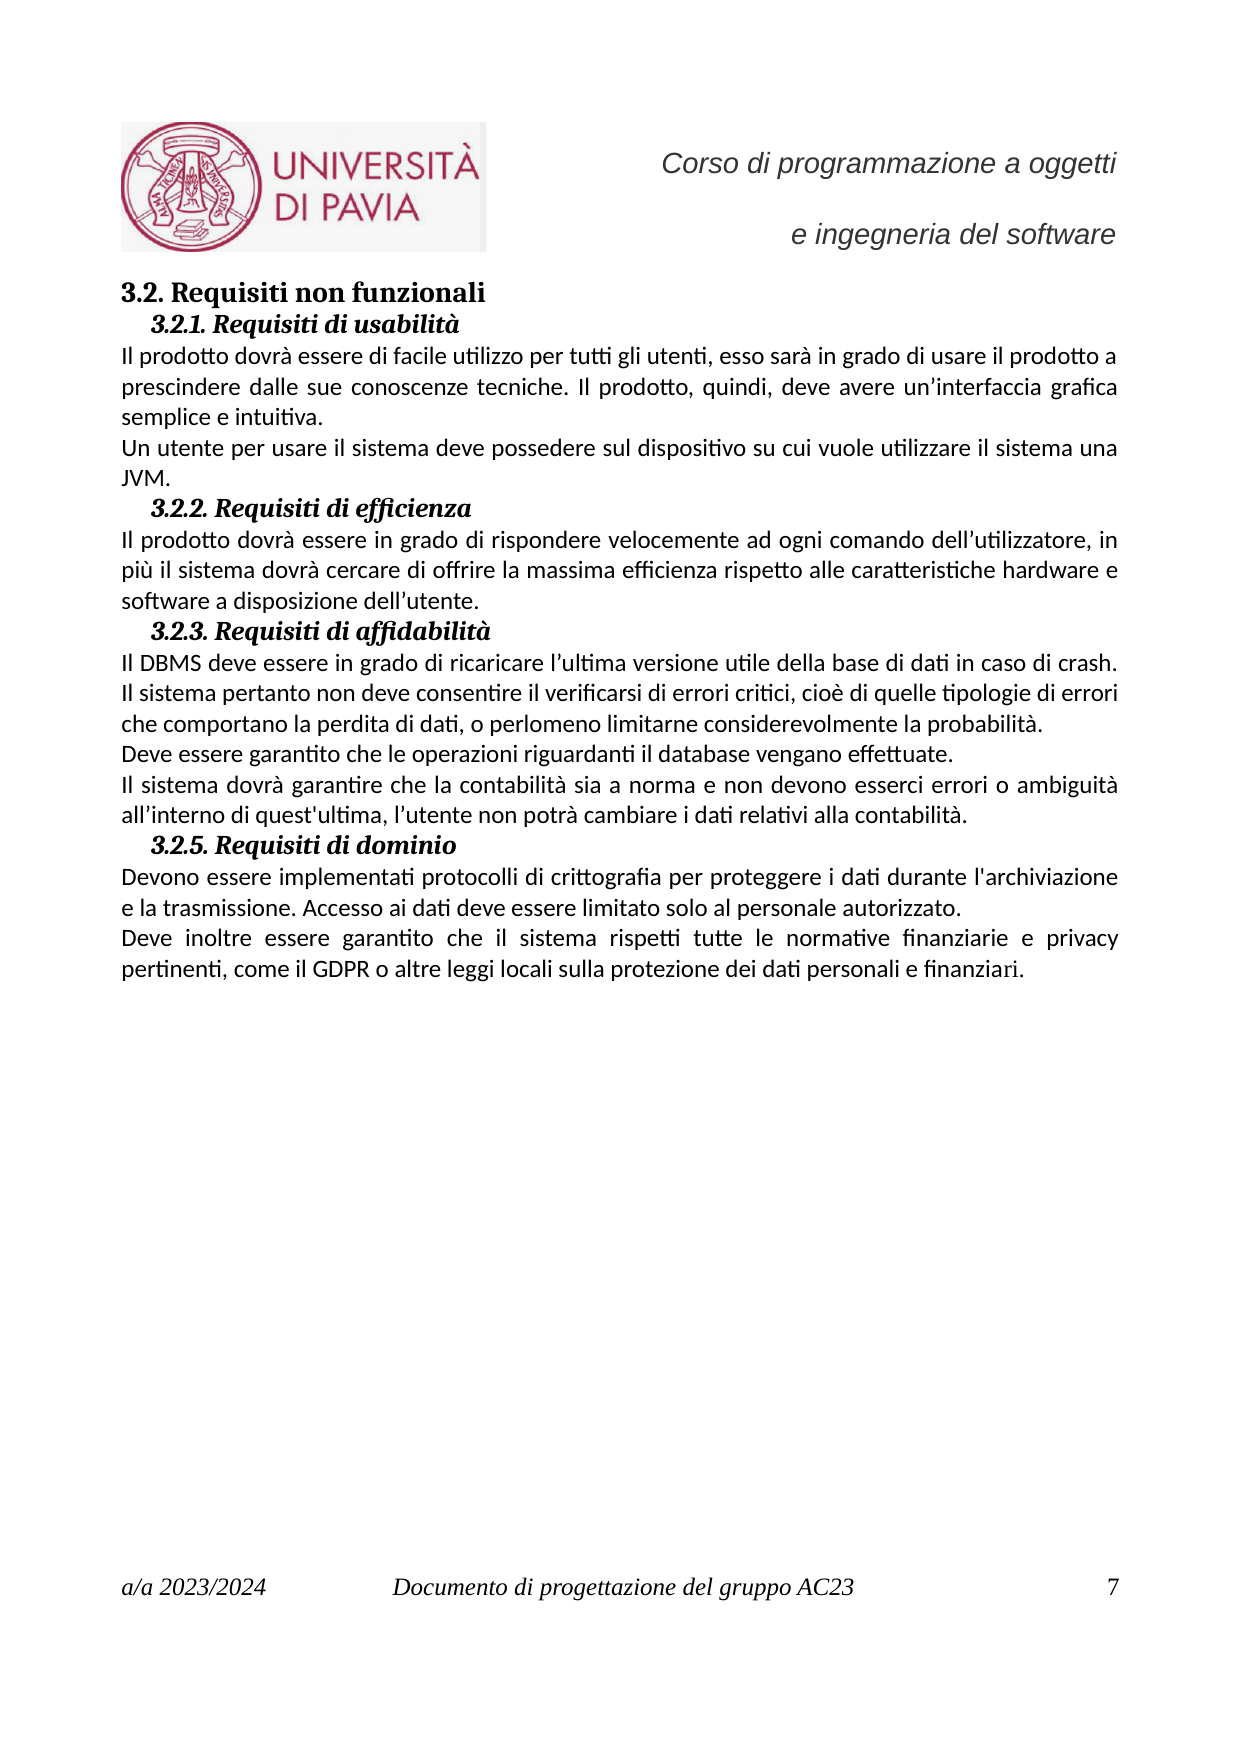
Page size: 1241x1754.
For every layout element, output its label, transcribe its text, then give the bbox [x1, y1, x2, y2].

text Un utente per usare il sistema deve possedere sul dispositivo su cui vuole utilizzare il sistema una JVM. [121, 432, 1119, 493]
text Il prodotto dovrà essere di facile utilizzo per tutti gli utenti, esso sarà in grado di usare il prodotto a prescindere dalle sue conoscenze tecniche. Il prodotto, quindi, deve avere un’interfaccia grafica semplice e intuitiva. [121, 340, 1119, 432]
subtitle 3.2.2. Requisiti di efficienza [151, 493, 1119, 524]
text Il DBMS deve essere in grado di ricaricare l’ultima versione utile della base di dati in caso di crash. Il sistema pertanto non deve consentire il verificarsi di errori critici, cioè di quelle tipologie di errori che comportano la perdita di dati, o perlomeno limitarne considerevolmente la probabilità. [121, 647, 1119, 738]
picture [121, 122, 487, 252]
subtitle 3.2.1. Requisiti di usabilità [151, 309, 1119, 340]
text Il sistema dovrà garantire che la contabilità sia a norma e non devono esserci errori o ambiguità all’interno di quest'ultima, l’utente non potrà cambiare i dati relativi alla contabilità. [121, 769, 1119, 830]
text Il prodotto dovrà essere in grado di rispondere velocemente ad ogni comando dell’utilizzatore, in più il sistema dovrà cercare di offrire la massima efficienza rispetto alle caratteristiche hardware e software a disposizione dell’utente. [121, 524, 1119, 616]
subtitle 3.2. Requisiti non funzionali [121, 276, 1119, 309]
subtitle 3.2.5. Requisiti di dominio [151, 830, 1119, 861]
text Deve essere garantito che le operazioni riguardanti il database vengano effettuate. [121, 738, 1119, 769]
text Devono essere implementati protocolli di crittografia per proteggere i dati durante l'archiviazione e la trasmissione. Accesso ai dati deve essere limitato solo al personale autorizzato. [121, 861, 1119, 922]
subtitle 3.2.3. Requisiti di affidabilità [151, 616, 1119, 647]
text Deve inoltre essere garantito che il sistema rispetti tutte le normative finanziarie e privacy pertinenti, come il GDPR o altre leggi locali sulla protezione dei dati personali e finanziari. [121, 922, 1119, 983]
